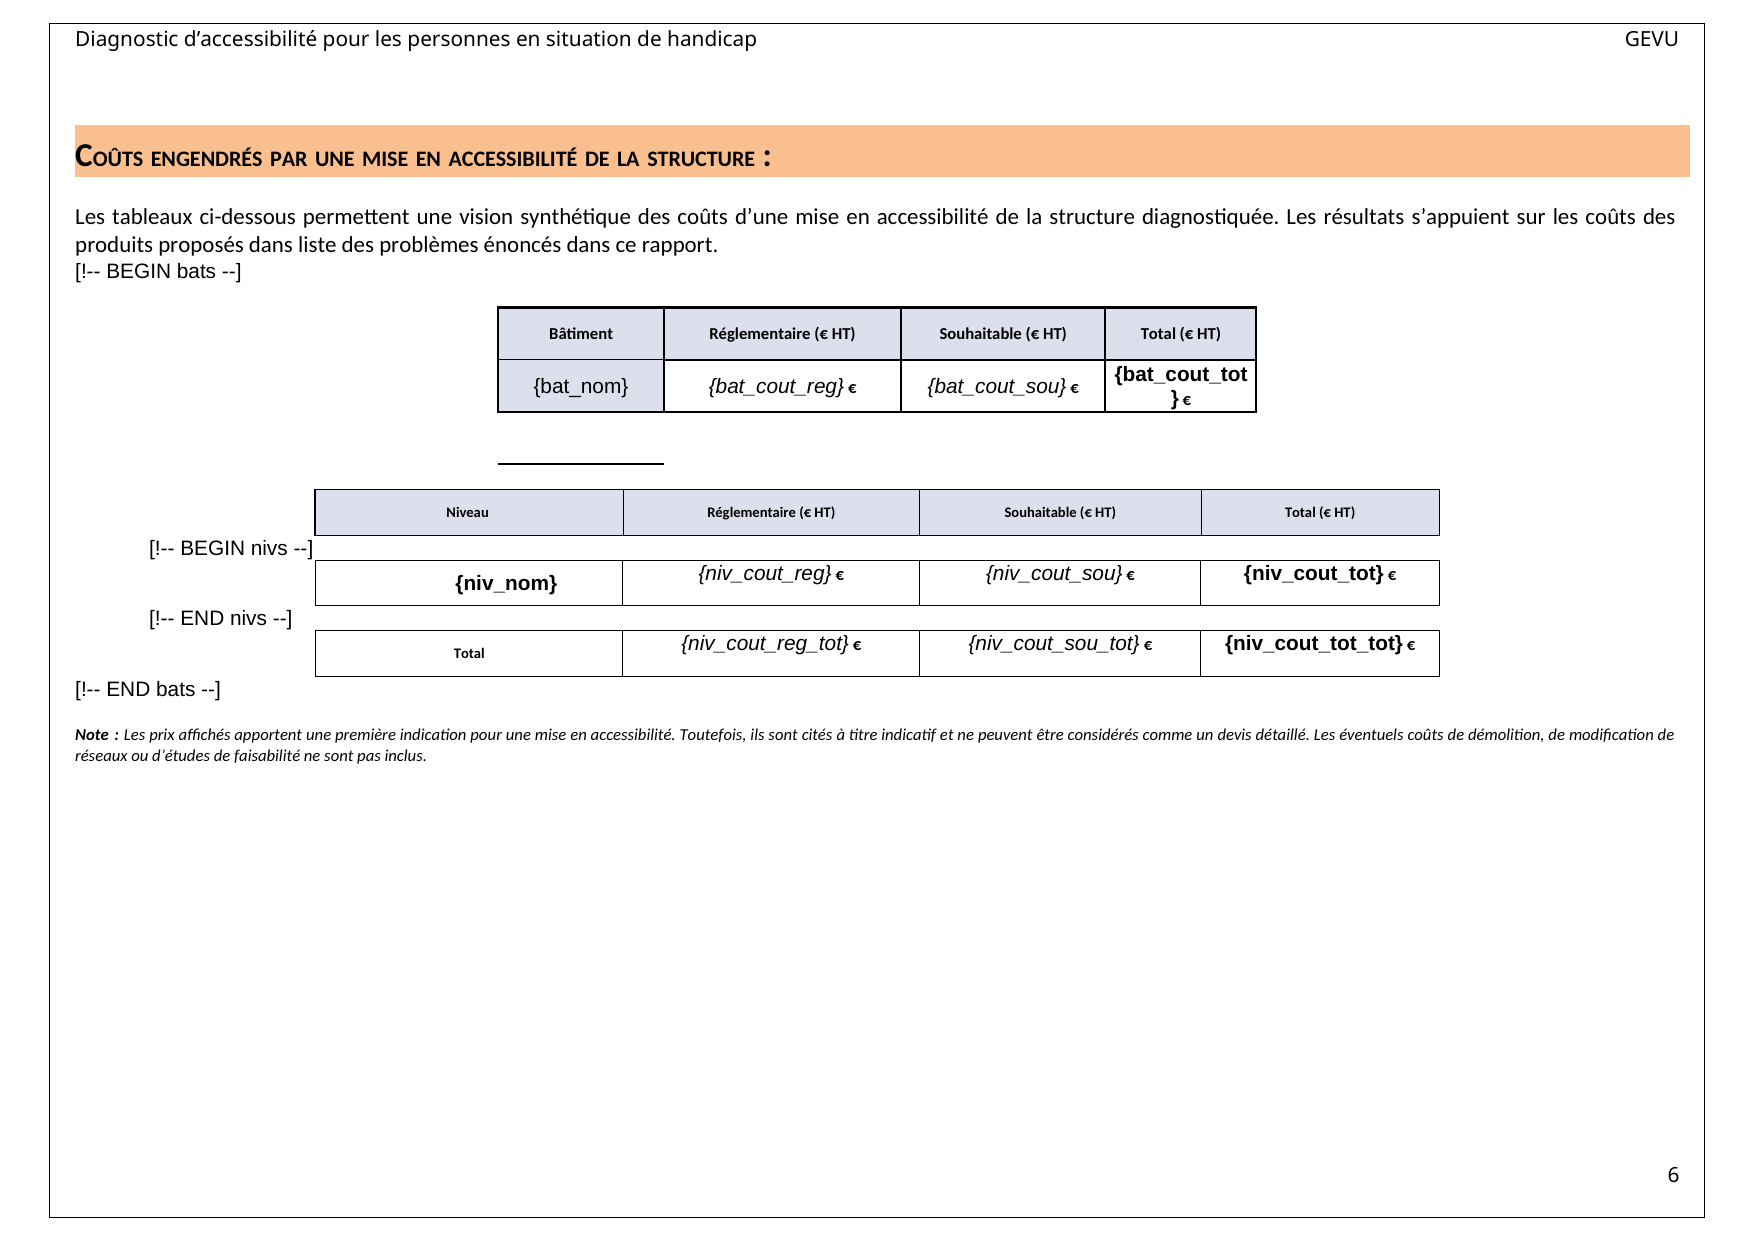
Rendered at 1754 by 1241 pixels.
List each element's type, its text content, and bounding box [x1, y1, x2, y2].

table_header {niv_cout_sou_tot} € [920, 631, 1200, 676]
table_cell [498, 413, 664, 463]
text Les tableaux ci-dessous permettent une vision synthétique des coûts d’une mise en accessibilité de la structure diagnostiquée. Les résultats s’appuient sur les coûts des produits proposés dans liste des problèmes énoncés dans ce rapport. [75, 202, 1679, 258]
table_cell [901, 413, 1105, 463]
text [!-- BEGIN bats --] [75, 258, 1679, 282]
table_cell {bat_cout_tot} € [1106, 361, 1255, 411]
table_header Souhaitable (€ HT) [920, 490, 1201, 535]
table_header {niv_nom} [316, 561, 622, 605]
table_header Niveau [316, 490, 623, 535]
table_header {niv_cout_reg} € [623, 561, 919, 605]
table_cell {bat_cout_reg} € [665, 361, 900, 411]
table_header {niv_cout_sou} € [920, 561, 1200, 605]
text [!-- END nivs --] [149, 606, 1679, 630]
table_header Total (€ HT) [1202, 490, 1439, 535]
table_cell {bat_nom} [499, 360, 663, 411]
table_header {niv_cout_tot} € [1201, 561, 1439, 605]
table_cell [664, 413, 901, 463]
table_header Bâtiment [499, 309, 663, 359]
table_header Réglementaire (€ HT) [624, 490, 919, 535]
table_cell [1105, 413, 1256, 463]
table_cell {bat_cout_sou} € [902, 361, 1104, 411]
text Coûts engendrés par une mise en accessibilité de la structure : [75, 125, 1690, 177]
table_header {niv_cout_tot_tot} € [1201, 631, 1439, 676]
text [!-- END bats --] [75, 677, 1679, 701]
text Note : Les prix affichés apportent une première indication pour une mise en accessibilité. Toutefois, ils sont cités à titre indicatif et ne peuvent être considérés comme un devis détaillé. Les éventuels coûts de démolition, de modification de réseaux ou d’études de faisabilité ne sont pas inclus. [75, 724, 1679, 765]
table_header Souhaitable (€ HT) [902, 309, 1104, 359]
table_header Réglementaire (€ HT) [665, 309, 900, 359]
text [!-- BEGIN nivs --] [149, 536, 1679, 560]
table_header Total (€ HT) [1106, 309, 1255, 359]
table_header Total [316, 631, 622, 676]
table_header {niv_cout_reg_tot} € [623, 631, 919, 676]
